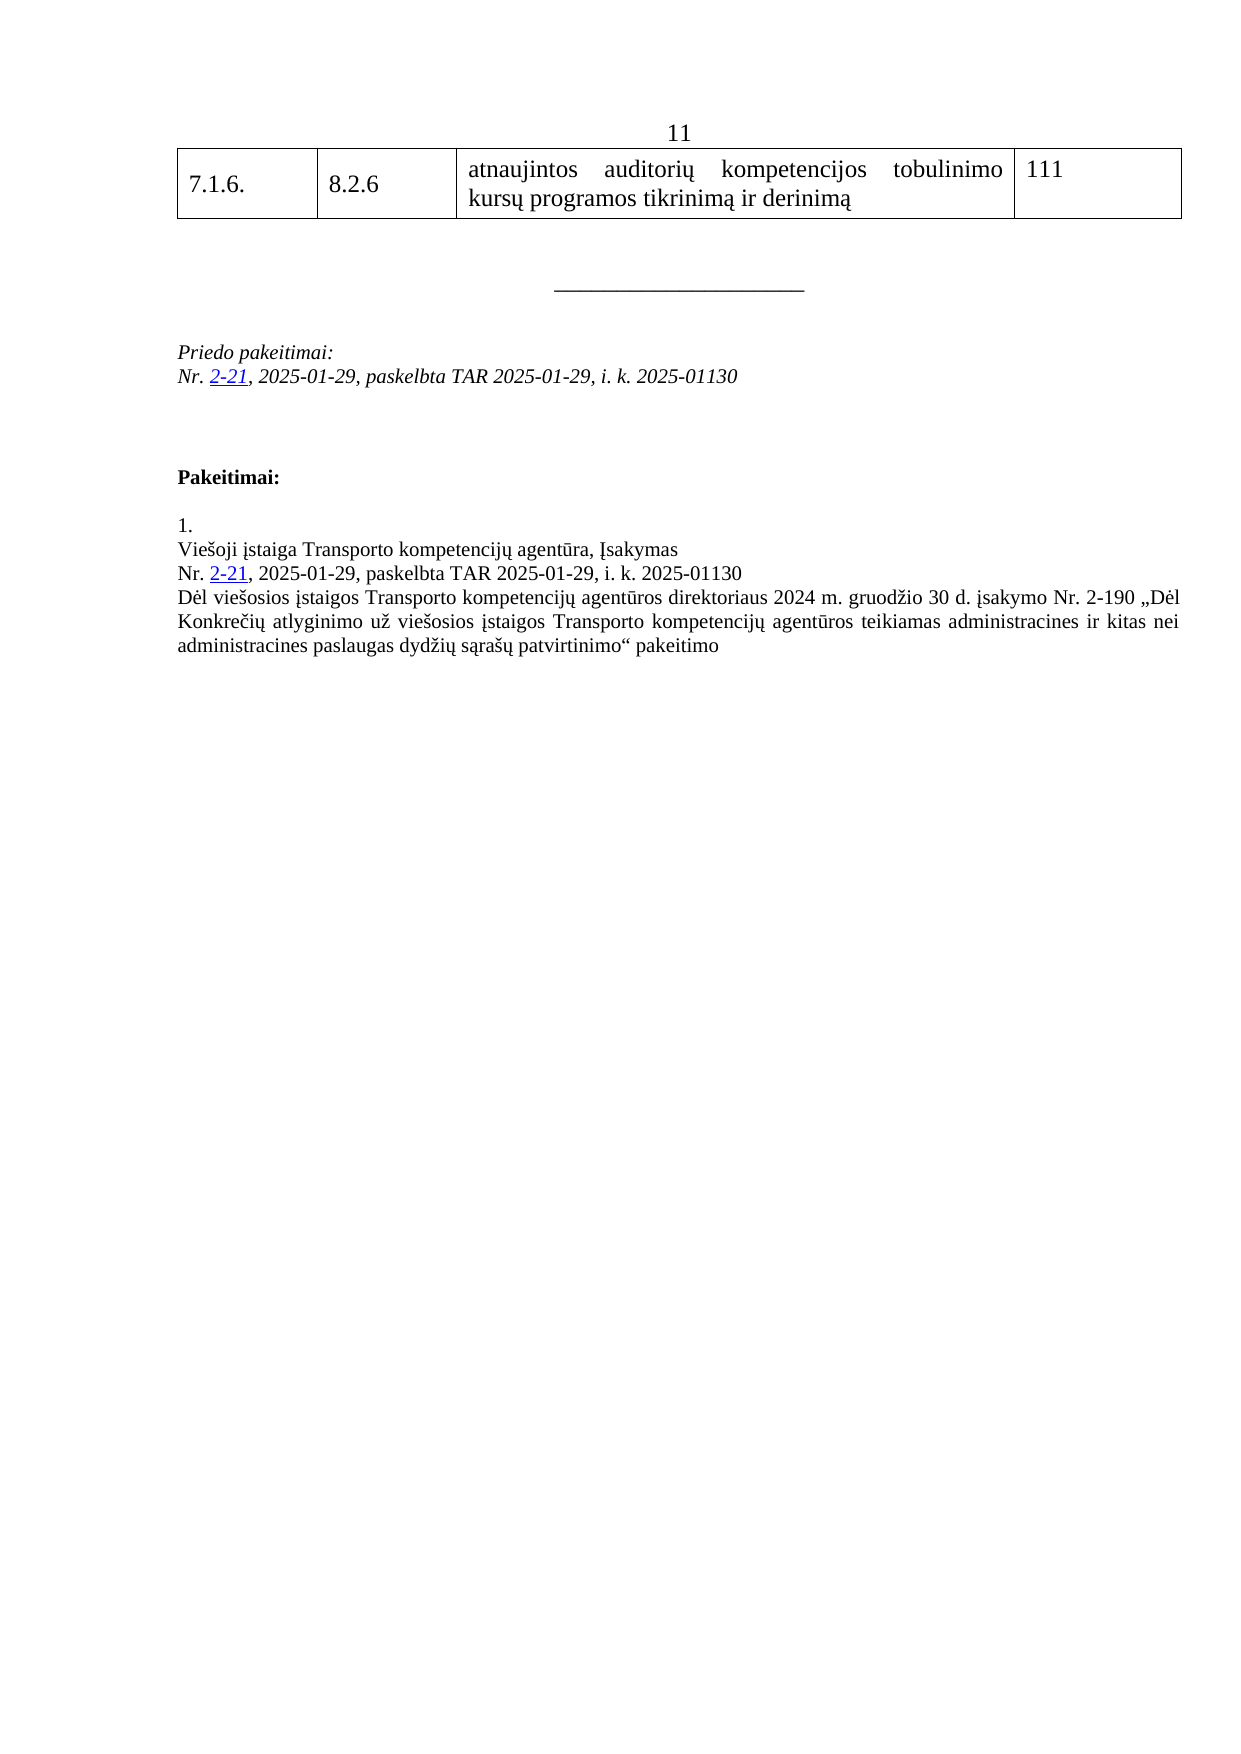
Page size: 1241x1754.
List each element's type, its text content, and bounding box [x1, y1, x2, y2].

table_cell 7.1.6. [178, 149, 317, 218]
text Nr. 2-21, 2025-01-29, paskelbta TAR 2025-01-29, i. k. 2025-01130 [177, 561, 1181, 585]
text Dėl viešosios įstaigos Transporto kompetencijų agentūros direktoriaus 2024 m. gruodžio 30 d. įsakymo Nr. 2-190 „Dėl Konkrečių atlyginimo už viešosios įstaigos Transporto kompetencijų agentūros teikiamas administracines ir kitas nei administracines paslaugas dydžių sąrašų patvirtinimo“ pakeitimo [177, 585, 1181, 657]
text Priedo pakeitimai: [177, 340, 1181, 364]
table_cell atnaujintos auditorių kompetencijos tobulinimo kursų programos tikrinimą ir derinimą [457, 149, 1014, 218]
table_cell 8.2.6 [318, 149, 456, 218]
table_cell 111 [1015, 149, 1181, 218]
text –––––––––––––––––––– [177, 274, 1181, 302]
text Nr. 2-21, 2025-01-29, paskelbta TAR 2025-01-29, i. k. 2025-01130 [177, 364, 1181, 388]
text Viešoji įstaiga Transporto kompetencijų agentūra, Įsakymas [177, 537, 1181, 561]
text 1. [177, 513, 1181, 537]
text Pakeitimai: [177, 465, 1181, 489]
